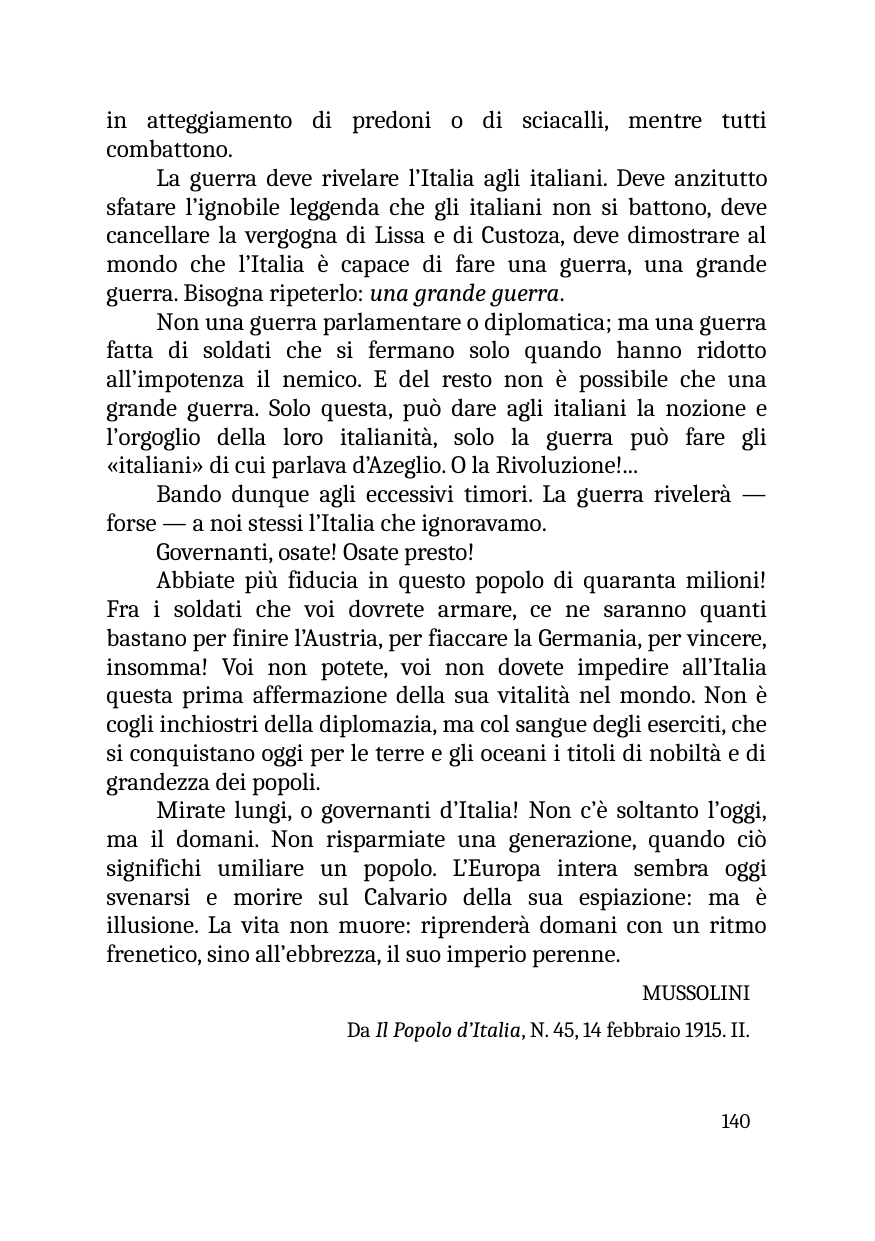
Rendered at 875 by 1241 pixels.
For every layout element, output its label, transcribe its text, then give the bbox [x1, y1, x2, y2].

text Mirate lungi, o governanti d’Italia! Non c’è soltanto l’oggi, ma il domani. Non risparmiate una generazione, quando ciò significhi umiliare un popolo. L’Europa intera sembra oggi svenarsi e morire sul Calvario della sua espiazione: ma è illusione. La vita non muore: riprenderà domani con un ritmo frenetico, sino all’ebbrezza, il suo imperio perenne. [106, 796, 768, 969]
text Abbiate più fiducia in questo popolo di quaranta milioni! Fra i soldati che voi dovrete armare, ce ne saranno quanti bastano per finire l’Austria, per fiaccare la Germania, per vincere, insomma! Voi non potete, voi non dovete impedire all’Italia questa prima affermazione della sua vitalità nel mondo. Non è cogli inchiostri della diplomazia, ma col sangue degli eserciti, che si conquistano oggi per le terre e gli oceani i titoli di nobiltà e di grandezza dei popoli. [106, 566, 768, 796]
text Governanti, osate! Osate presto! [106, 537, 768, 566]
text MUSSOLINI [106, 981, 750, 1006]
text Non una guerra parlamentare o diplomatica; ma una guerra fatta di soldati che si fermano solo quando hanno ridotto all’impotenza il nemico. E del resto non è possibile che una grande guerra. Solo questa, può dare agli italiani la nozione e l’orgoglio della loro italianità, solo la guerra può fare gli «italiani» di cui parlava d’Azeglio. O la Rivoluzione!... [106, 307, 768, 480]
text Da Il Popolo d’Italia, N. 45, 14 febbraio 1915. II. [106, 1017, 750, 1043]
text La guerra deve rivelare l’Italia agli italiani. Deve anzitutto sfatare l’ignobile leggenda che gli italiani non si battono, deve cancellare la vergogna di Lissa e di Custoza, deve dimostrare al mondo che l’Italia è capace di fare una guerra, una grande guerra. Bisogna ripeterlo: una grande guerra. [106, 164, 768, 307]
text in atteggiamento di predoni o di sciacalli, mentre tutti combattono. [106, 106, 768, 164]
text Bando dunque agli eccessivi timori. La guerra rivelerà — forse — a noi stessi l’Italia che ignoravamo. [106, 480, 768, 537]
